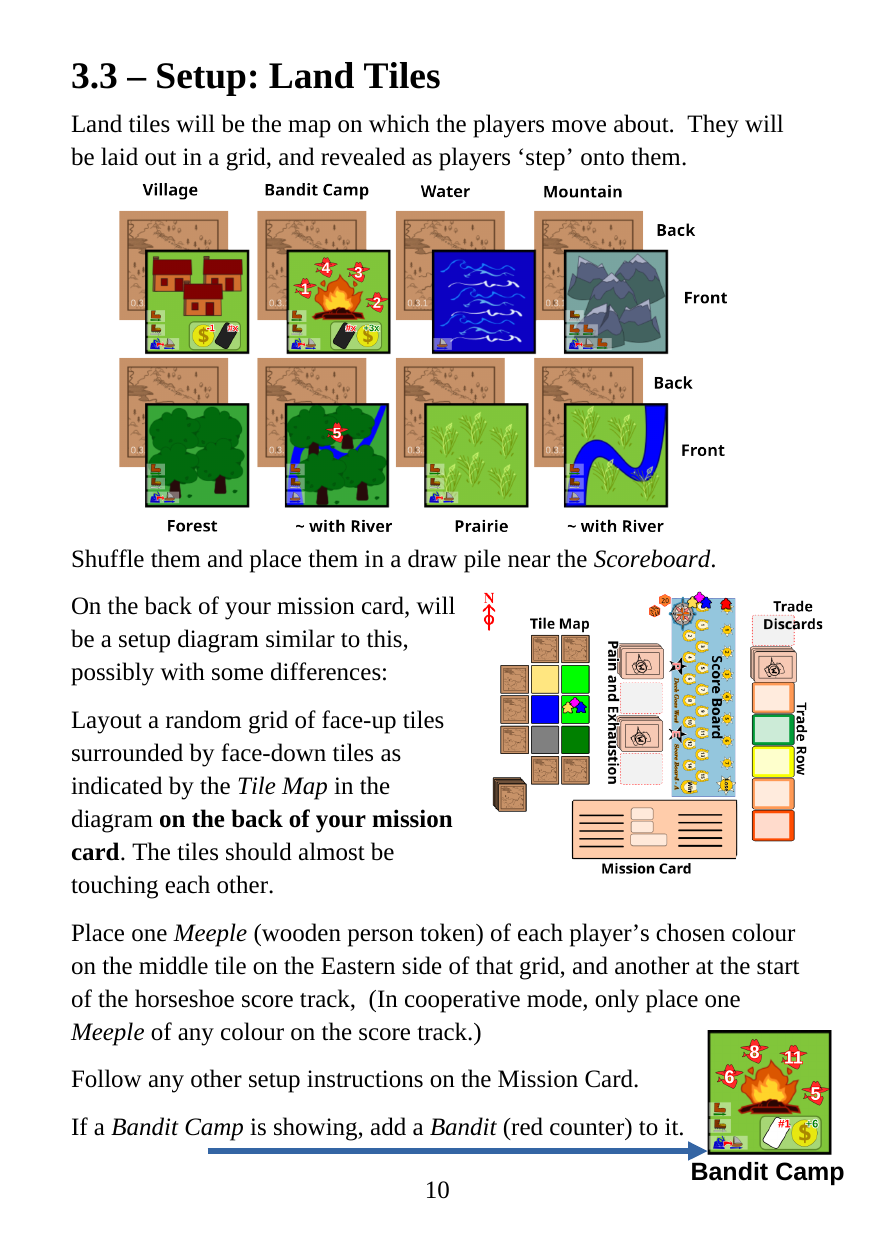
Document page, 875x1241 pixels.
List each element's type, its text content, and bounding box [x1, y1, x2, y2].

text Follow any other setup instructions on the Mission Card. [71, 1064, 707, 1093]
text On the back of your mission card, will be a setup diagram similar to this, possibly with some differences: [71, 591, 472, 686]
subtitle 3.3 – Setup: Land Tiles [71, 53, 803, 96]
text If a Bandit Camp is showing, add a Bandit (red counter) to it. [71, 1112, 707, 1141]
picture [119, 183, 727, 532]
text Shuffle them and place them in a draw pile near the Scoreboard. [71, 544, 803, 572]
text Place one Meeple (wooden person token) of each player’s chosen colour on the middle tile on the Eastern side of that grid, and another at the start of the horseshoe score track, (In cooperative mode, only place one Meeple of any colour on the score track.) [71, 918, 803, 1046]
text Layout a random grid of face-up tiles surrounded by face-down tiles as indicated by the Tile Map in the diagram on the back of your mission card. The tiles should almost be touching each other. [71, 705, 803, 899]
text Land tiles will be the map on which the players move about. They will be laid out in a grid, and revealed as players ‘step’ onto them. [71, 109, 803, 171]
picture [707, 1030, 832, 1155]
picture [472, 585, 841, 887]
